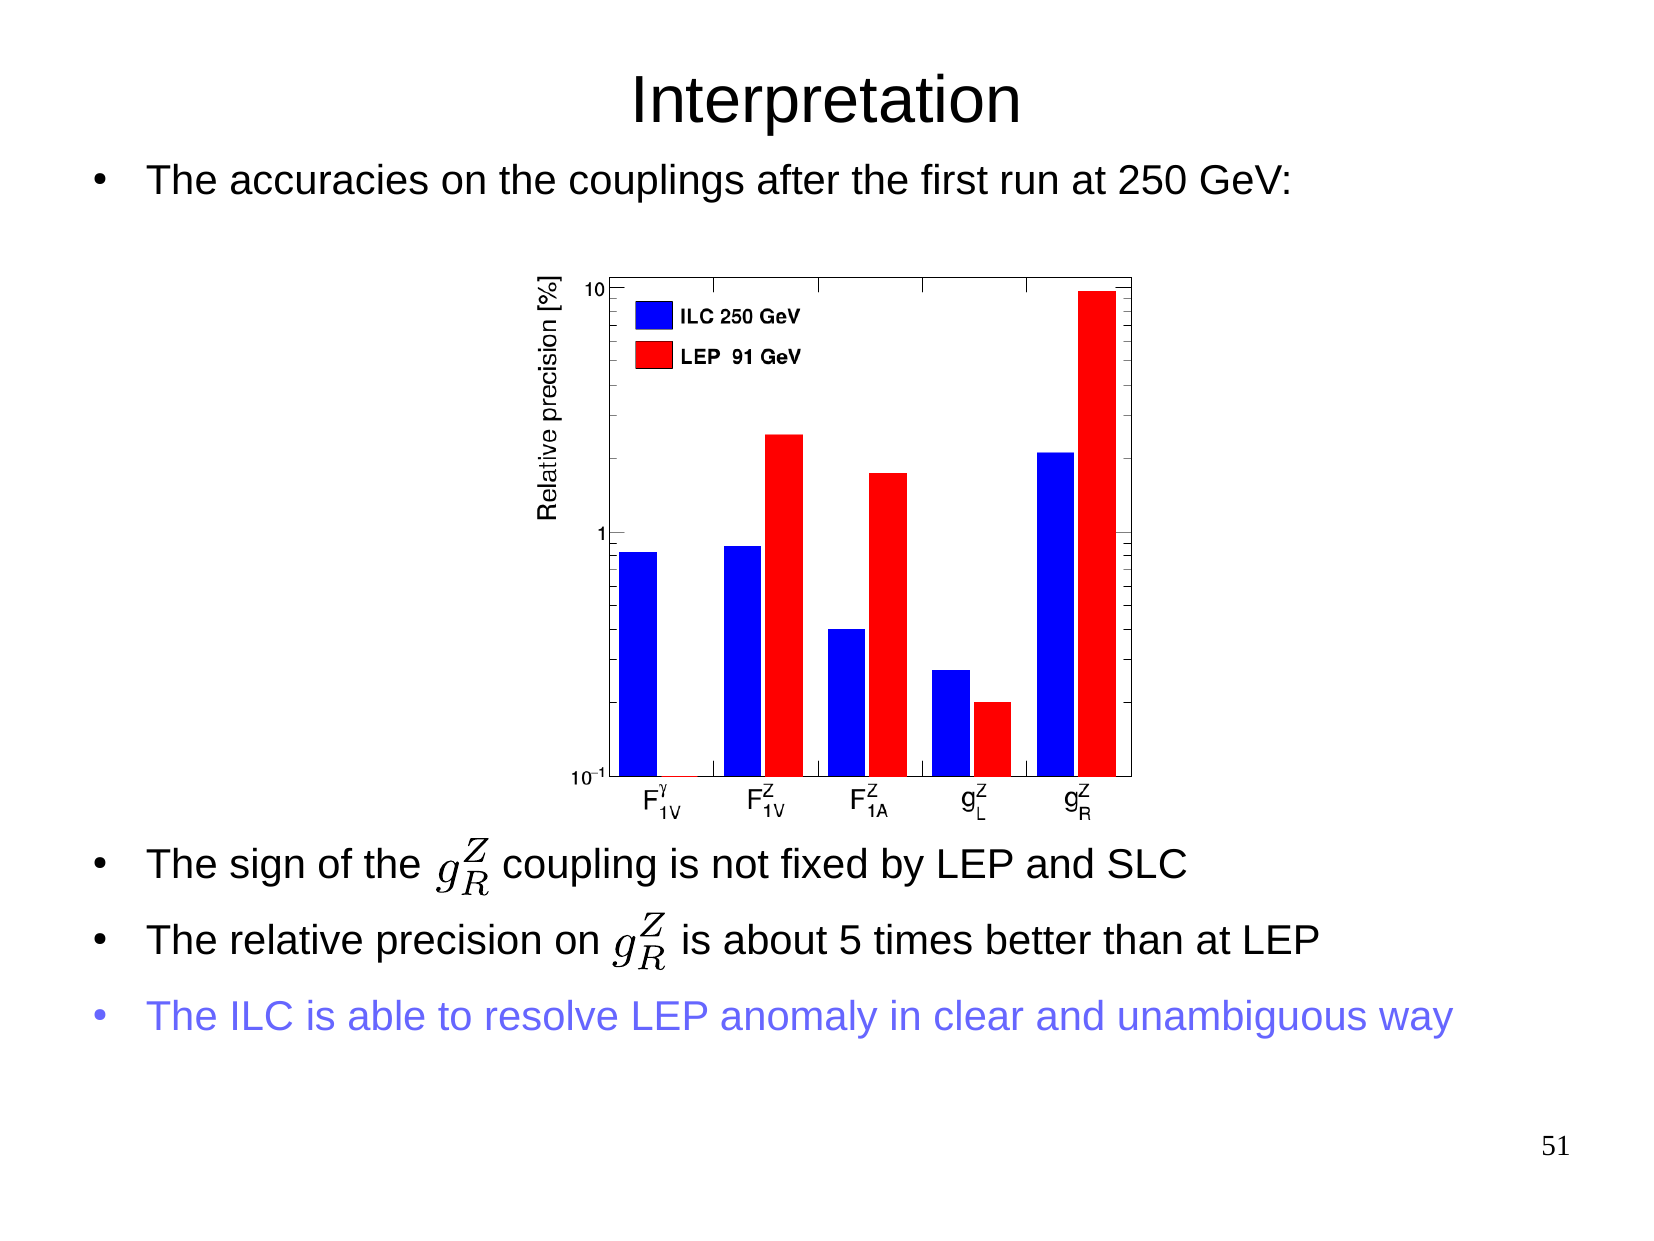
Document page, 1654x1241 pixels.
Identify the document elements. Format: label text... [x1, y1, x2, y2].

list The accuracies on the couplings after the first run at 250 GeV: The sign of the coupling is not fixed by LEP and SLC The relative precision on is about 5 times better than at LEP The ILC is able to resolve LEP anomaly in clear and unambiguous way [75, 156, 1568, 1185]
picture [529, 258, 1145, 846]
text_box [435, 838, 491, 896]
title Interpretation [82, 49, 1571, 151]
text_box [611, 912, 667, 971]
